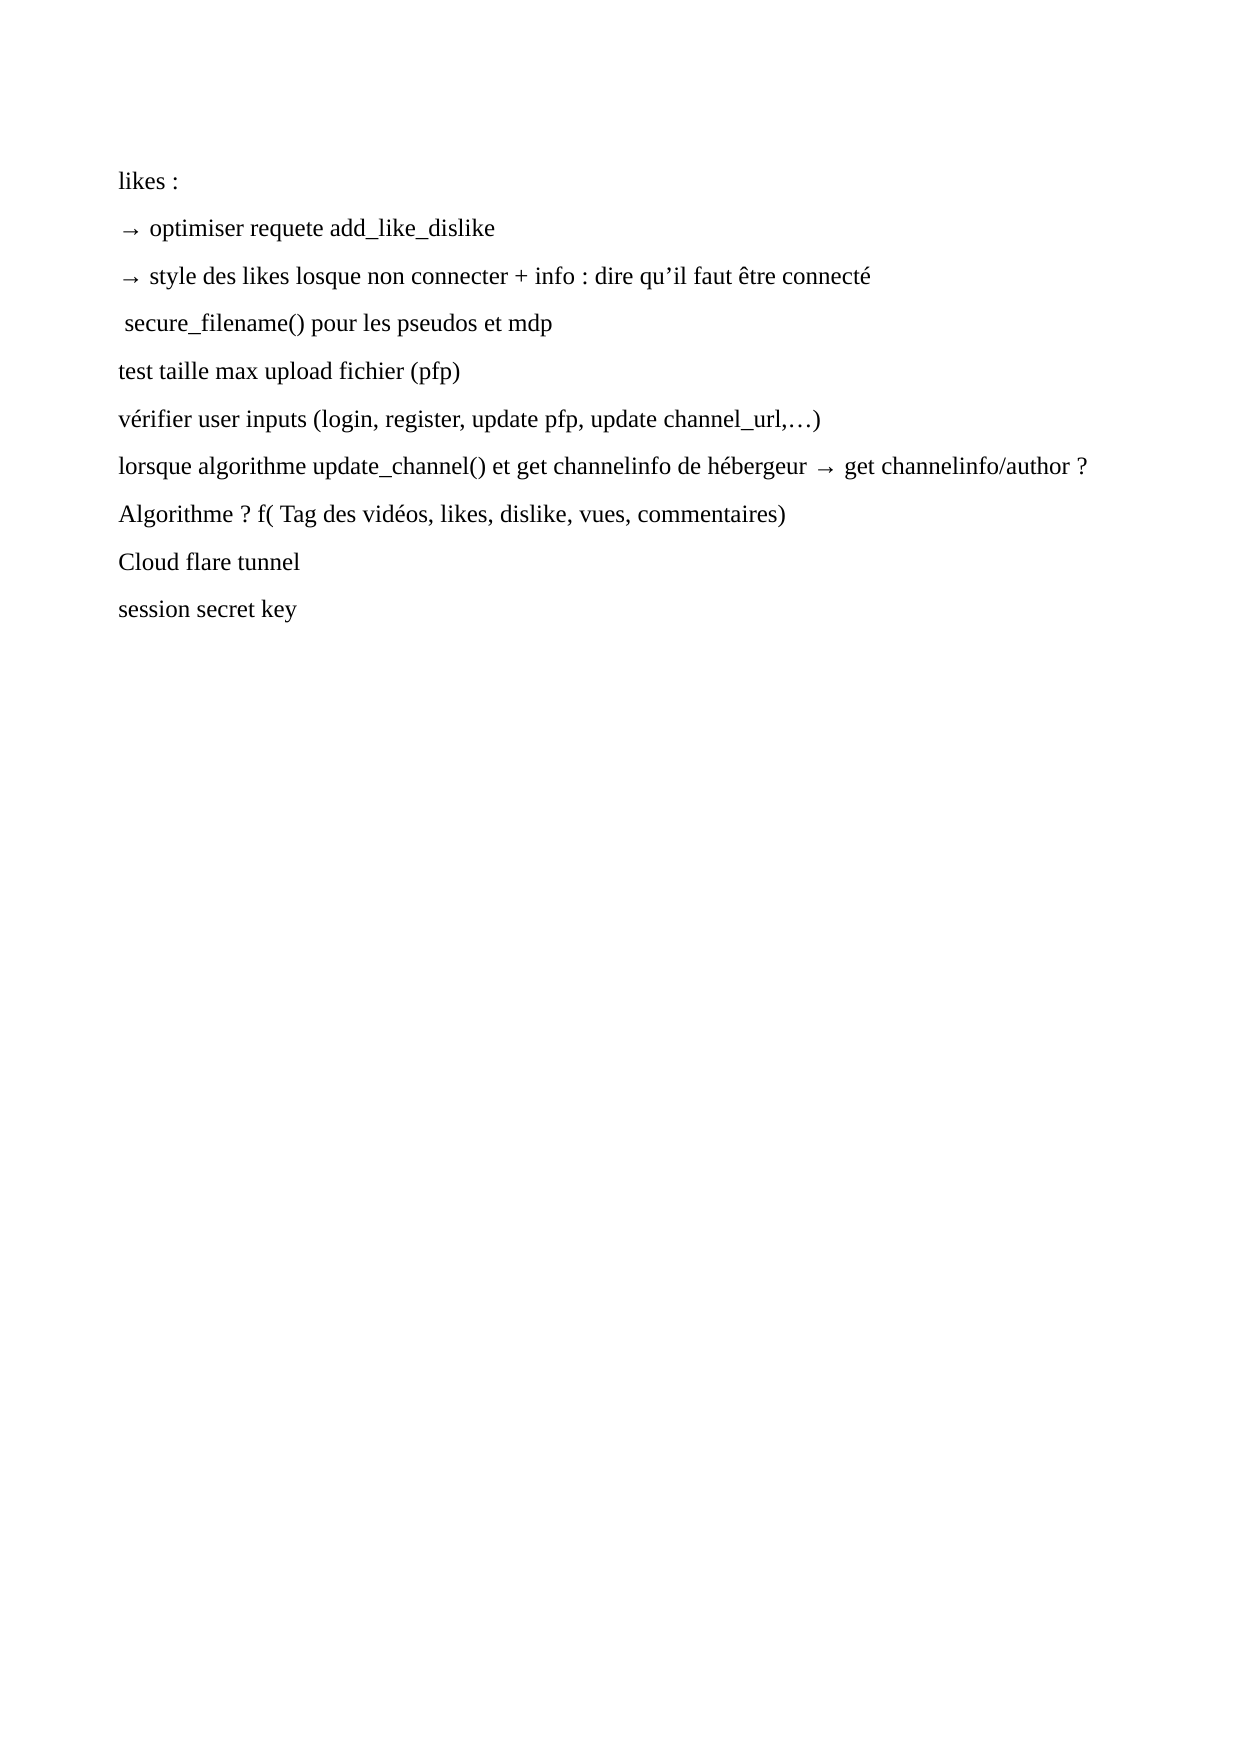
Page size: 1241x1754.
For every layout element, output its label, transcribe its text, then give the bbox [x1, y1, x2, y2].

text secure_filename() pour les pseudos et mdp [118, 308, 1122, 337]
text likes : [118, 166, 1122, 194]
text vérifier user inputs (login, register, update pfp, update channel_url,…) [118, 404, 1122, 432]
text Algorithme ? f( Tag des vidéos, likes, dislike, vues, commentaires) [118, 499, 1122, 528]
text lorsque algorithme update_channel() et get channelinfo de hébergeur → get channelinfo/author ? [118, 451, 1122, 480]
text test taille max upload fichier (pfp) [118, 356, 1122, 385]
text session secret key [118, 594, 1122, 623]
text → optimiser requete add_like_dislike [118, 213, 1122, 242]
text Cloud flare tunnel [118, 547, 1122, 575]
text → style des likes losque non connecter + info : dire qu’il faut être connecté [118, 261, 1122, 290]
